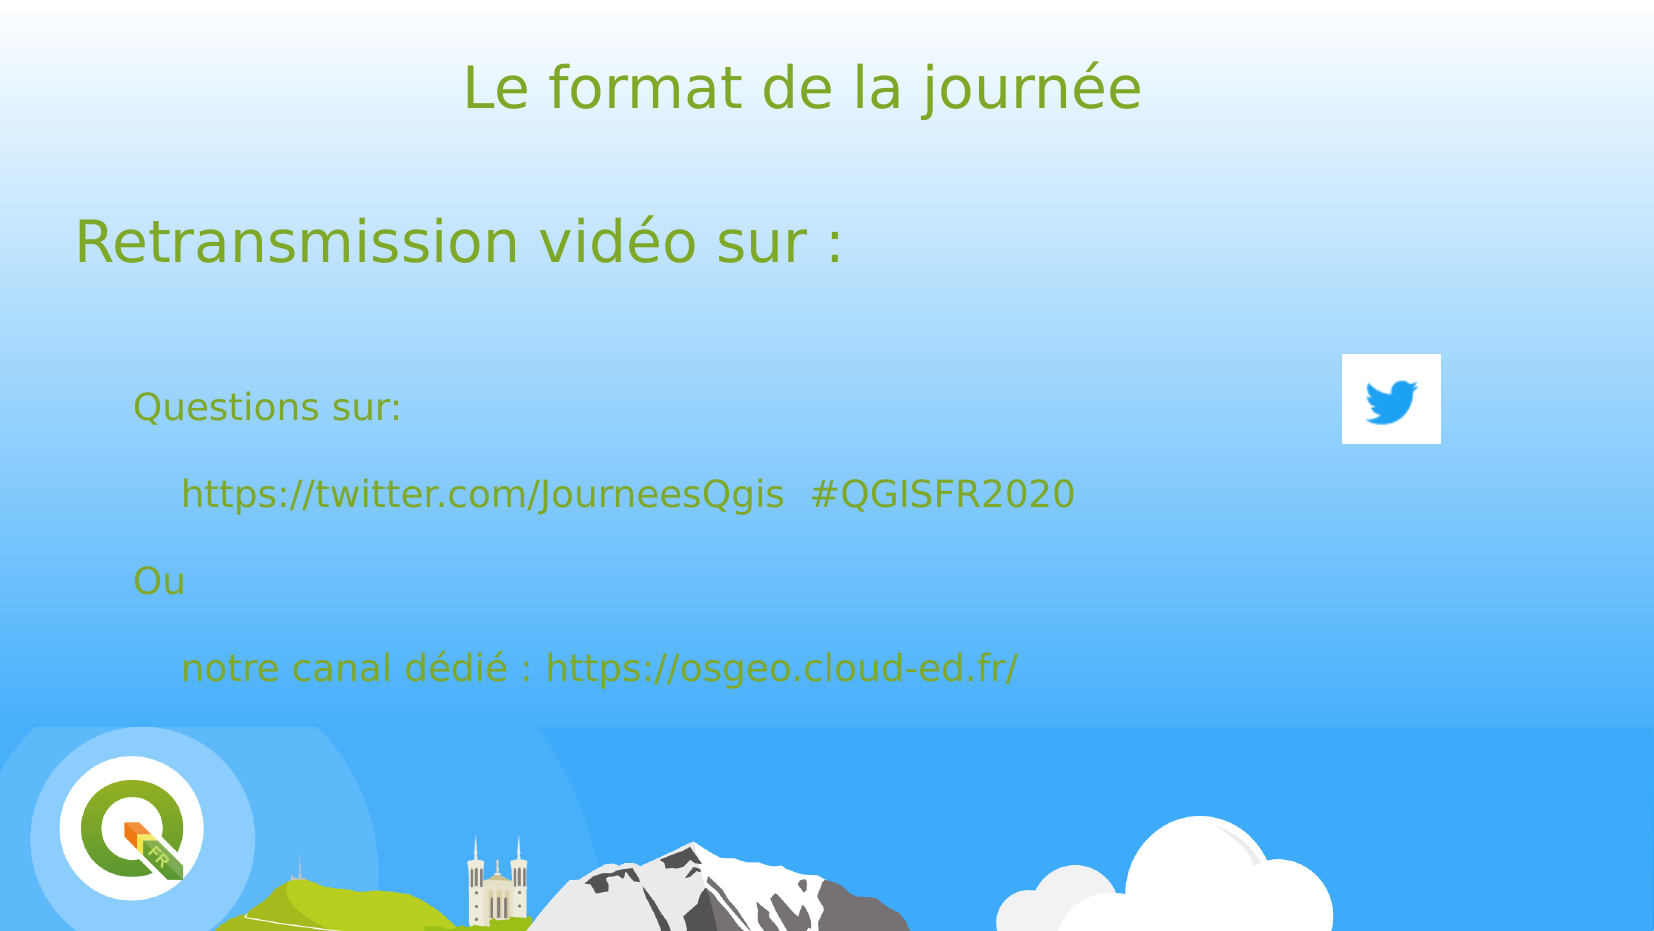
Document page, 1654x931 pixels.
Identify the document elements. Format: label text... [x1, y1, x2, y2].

picture [1342, 354, 1441, 444]
text_box Le format de la journée [389, 47, 1217, 130]
text_box Questions sur: https://twitter.com/JourneesQgis #QGISFR2020 Ou notre canal dédié : https://osgeo.cloud-ed.fr/ [118, 377, 1654, 785]
text_box Retransmission vidéo sur : [47, 200, 875, 284]
picture [0, 727, 1654, 931]
